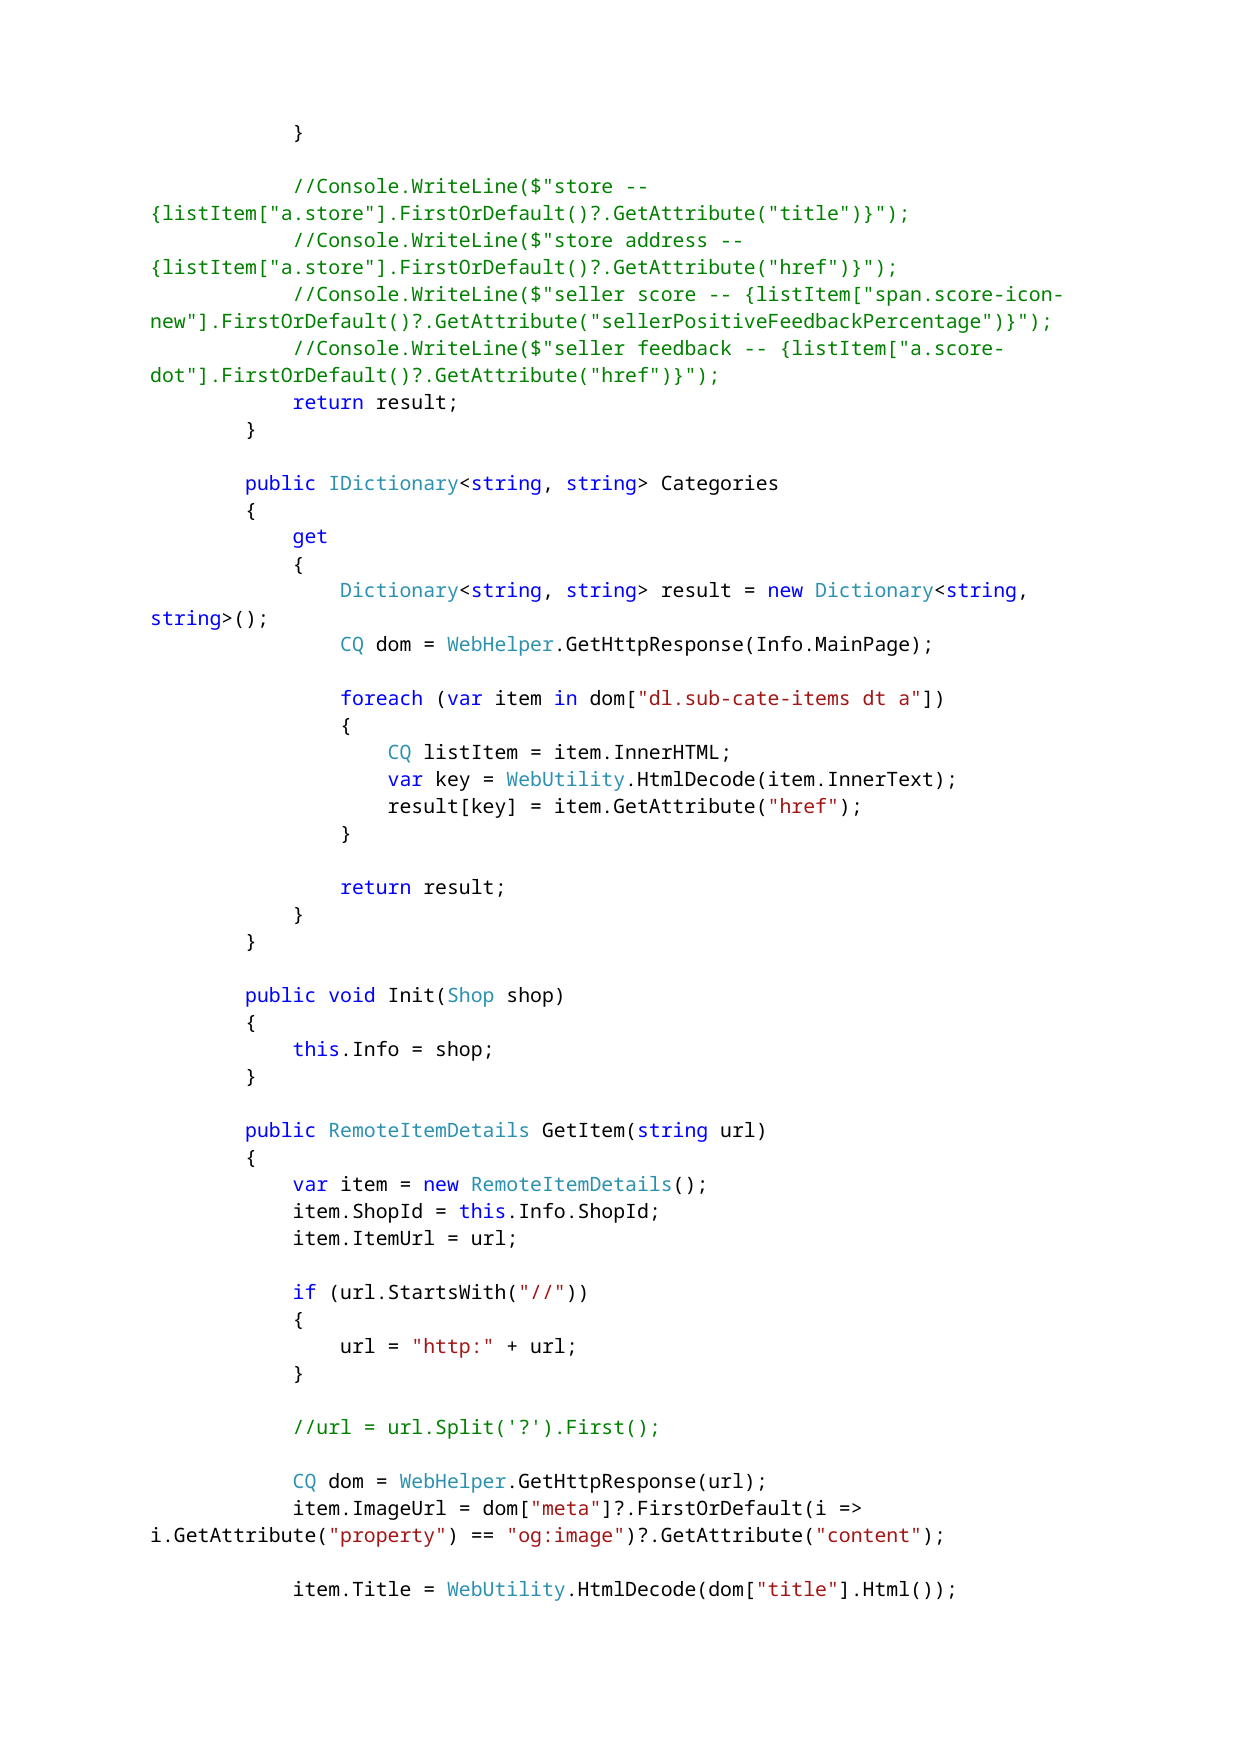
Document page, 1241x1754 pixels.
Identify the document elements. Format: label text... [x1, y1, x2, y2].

text item.ItemUrl = url; [150, 1224, 1152, 1251]
text public RemoteItemDetails GetItem(string url) [150, 1116, 1152, 1143]
text CQ listItem = item.InnerHTML; [150, 739, 1152, 766]
text { [150, 1143, 1152, 1170]
text item.Title = WebUtility.HtmlDecode(dom["title"].Html()); [150, 1575, 1152, 1602]
text //Console.WriteLine($"store address -- {listItem["a.store"].FirstOrDefault()?.GetAttribute("href")}"); [150, 226, 1152, 280]
text public void Init(Shop shop) [150, 981, 1152, 1008]
text url = "http:" + url; [150, 1332, 1152, 1359]
text Dictionary<string, string> result = new Dictionary<string, string>(); [150, 577, 1152, 631]
text return result; [150, 388, 1152, 415]
text return result; [150, 873, 1152, 901]
text { [150, 496, 1152, 523]
text { [150, 1008, 1152, 1035]
text { [150, 550, 1152, 577]
text } [150, 118, 1152, 145]
text } [150, 901, 1152, 927]
text CQ dom = WebHelper.GetHttpResponse(url); [150, 1467, 1152, 1494]
text { [150, 712, 1152, 739]
text //Console.WriteLine($"seller score -- {listItem["span.score-icon-new"].FirstOrDefault()?.GetAttribute("sellerPositiveFeedbackPercentage")}"); [150, 280, 1152, 334]
text } [150, 927, 1152, 954]
text item.ImageUrl = dom["meta"]?.FirstOrDefault(i => i.GetAttribute("property") == "og:image")?.GetAttribute("content"); [150, 1494, 1152, 1548]
text get [150, 523, 1152, 550]
text { [150, 1305, 1152, 1332]
text } [150, 1359, 1152, 1386]
text } [150, 1062, 1152, 1089]
text if (url.StartsWith("//")) [150, 1278, 1152, 1305]
text this.Info = shop; [150, 1035, 1152, 1062]
text //Console.WriteLine($"store -- {listItem["a.store"].FirstOrDefault()?.GetAttribute("title")}"); [150, 172, 1152, 226]
text foreach (var item in dom["dl.sub-cate-items dt a"]) [150, 685, 1152, 712]
text CQ dom = WebHelper.GetHttpResponse(Info.MainPage); [150, 631, 1152, 658]
text //url = url.Split('?').First(); [150, 1413, 1152, 1440]
text var item = new RemoteItemDetails(); [150, 1170, 1152, 1197]
text } [150, 415, 1152, 442]
text } [150, 819, 1152, 847]
text item.ShopId = this.Info.ShopId; [150, 1197, 1152, 1224]
text public IDictionary<string, string> Categories [150, 469, 1152, 496]
text result[key] = item.GetAttribute("href"); [150, 793, 1152, 819]
text var key = WebUtility.HtmlDecode(item.InnerText); [150, 766, 1152, 793]
text //Console.WriteLine($"seller feedback -- {listItem["a.score-dot"].FirstOrDefault()?.GetAttribute("href")}"); [150, 334, 1152, 388]
